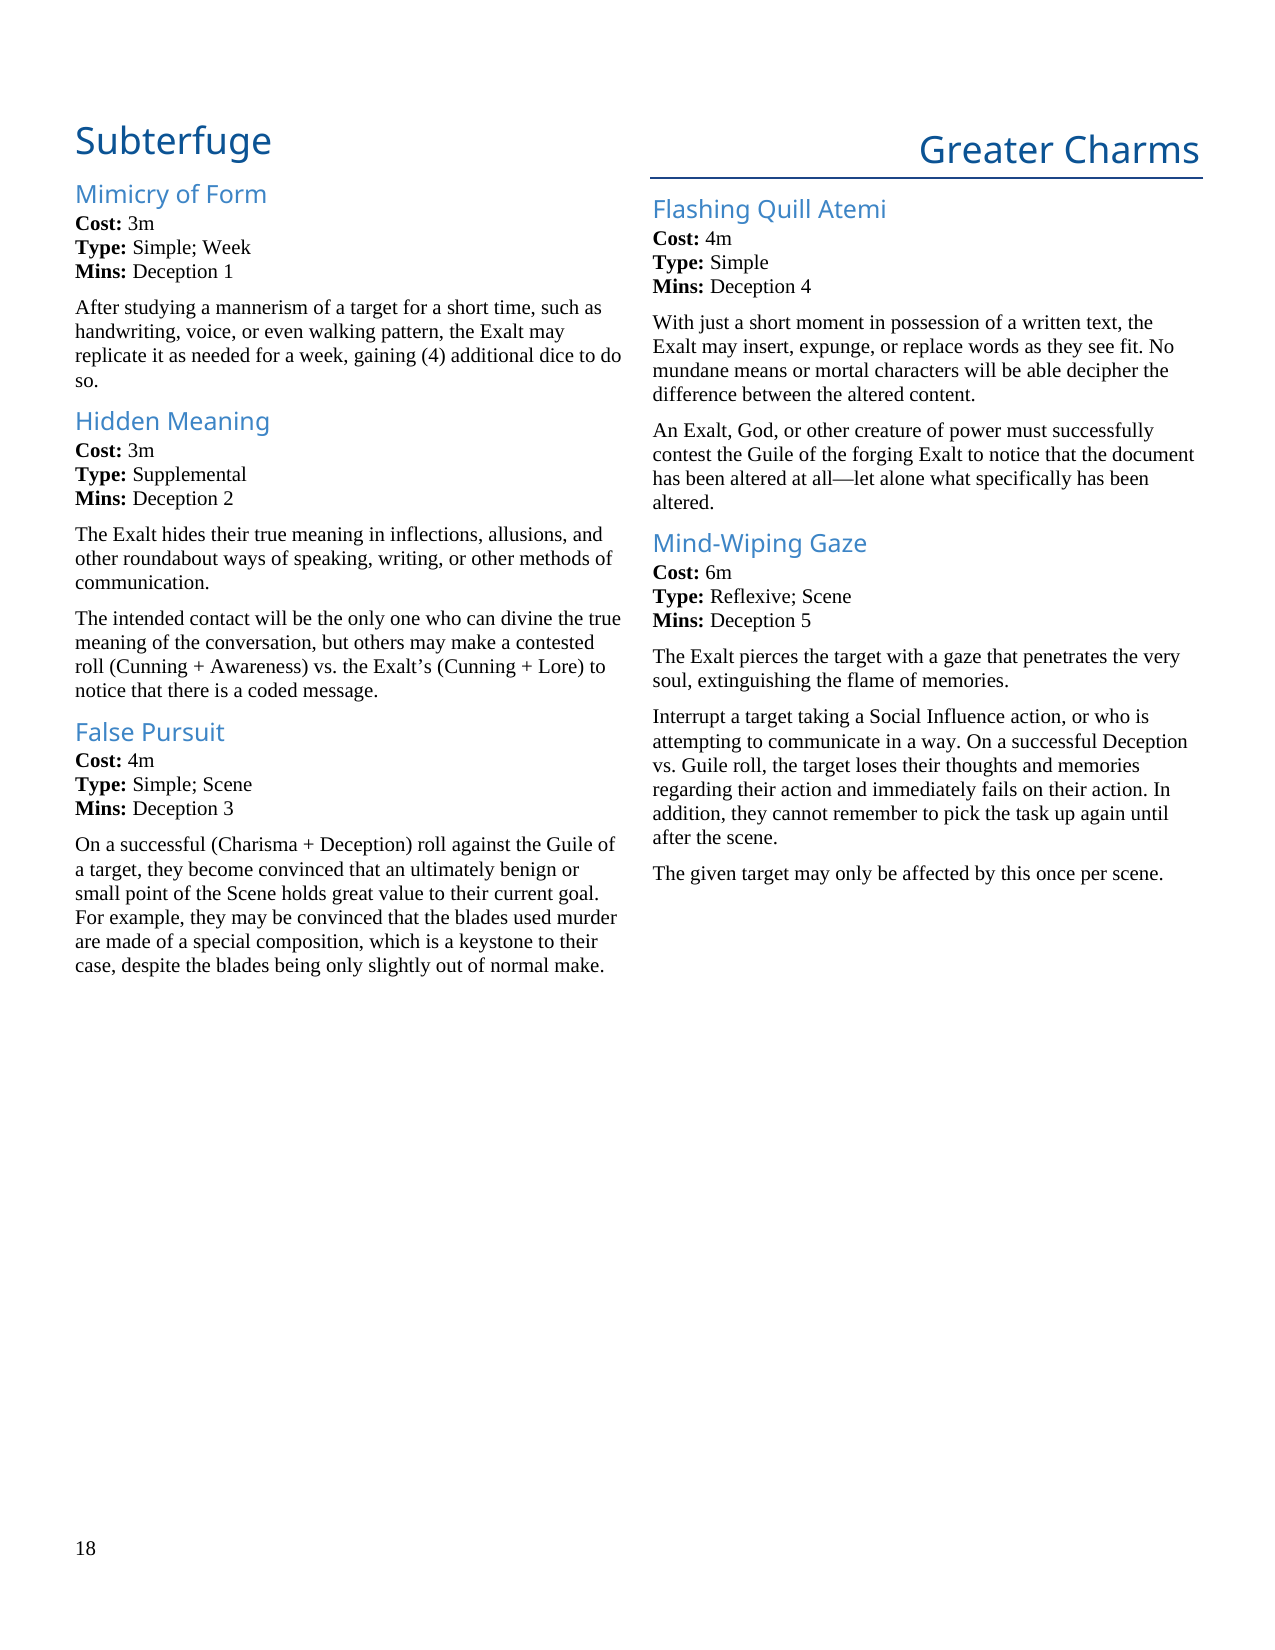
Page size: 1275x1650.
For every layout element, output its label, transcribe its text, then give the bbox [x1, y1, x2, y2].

text Interrupt a target taking a Social Influence action, or who is attempting to communicate in a way. On a successful Deception vs. Guile roll, the target loses their thoughts and memories regarding their action and immediately fails on their action. In addition, they cannot remember to pick the task up again until after the scene. [652, 704, 1200, 849]
text The Exalt hides their true meaning in inflections, allusions, and other roundabout ways of speaking, writing, or other methods of communication. [75, 522, 622, 594]
text The given target may only be affected by this once per scene. [652, 861, 1200, 885]
subtitle Subterfuge [75, 114, 622, 165]
text Cost: 3m Type: Supplemental Mins: Deception 2 [75, 438, 622, 510]
text Cost: 4m Type: Simple; Scene Mins: Deception 3 [75, 748, 622, 820]
subtitle Flashing Quill Atemi [652, 191, 1200, 226]
text With just a short moment in possession of a written text, the Exalt may insert, expunge, or replace words as they see fit. No mundane means or mortal characters will be able decipher the difference between the altered content. [652, 310, 1200, 406]
text On a successful (Charisma + Deception) roll against the Guile of a target, they become convinced that an ultimately benign or small point of the Scene holds great value to their current goal. For example, they may be convinced that the blades used murder are made of a special composition, which is a keystone to their case, despite the blades being only slightly out of normal make. [75, 832, 622, 977]
text The Exalt pierces the target with a gaze that penetrates the very soul, extinguishing the flame of memories. [652, 644, 1200, 692]
text Cost: 6m Type: Reflexive; Scene Mins: Deception 5 [652, 560, 1200, 632]
subtitle Mind-Wiping Gaze [652, 526, 1200, 560]
subtitle False Pursuit [75, 714, 622, 748]
text Cost: 3m Type: Simple; Week Mins: Deception 1 [75, 211, 622, 283]
subtitle Mimicry of Form [75, 177, 622, 211]
text The intended contact will be the only one who can divine the true meaning of the conversation, but others may make a contested roll (Cunning + Awareness) vs. the Exalt’s (Cunning + Lore) to notice that there is a coded message. [75, 606, 622, 702]
subtitle Hidden Meaning [75, 403, 622, 438]
text After studying a mannerism of a target for a short time, such as handwriting, voice, or even walking pattern, the Exalt may replicate it as needed for a week, gaining (4) additional dice to do so. [75, 295, 622, 392]
text Cost: 4m Type: Simple Mins: Deception 4 [652, 226, 1200, 298]
text An Exalt, God, or other creature of power must successfully contest the Guile of the forging Exalt to notice that the document has been altered at all—let alone what specifically has been altered. [652, 418, 1200, 514]
subtitle Greater Charms [649, 120, 1203, 179]
